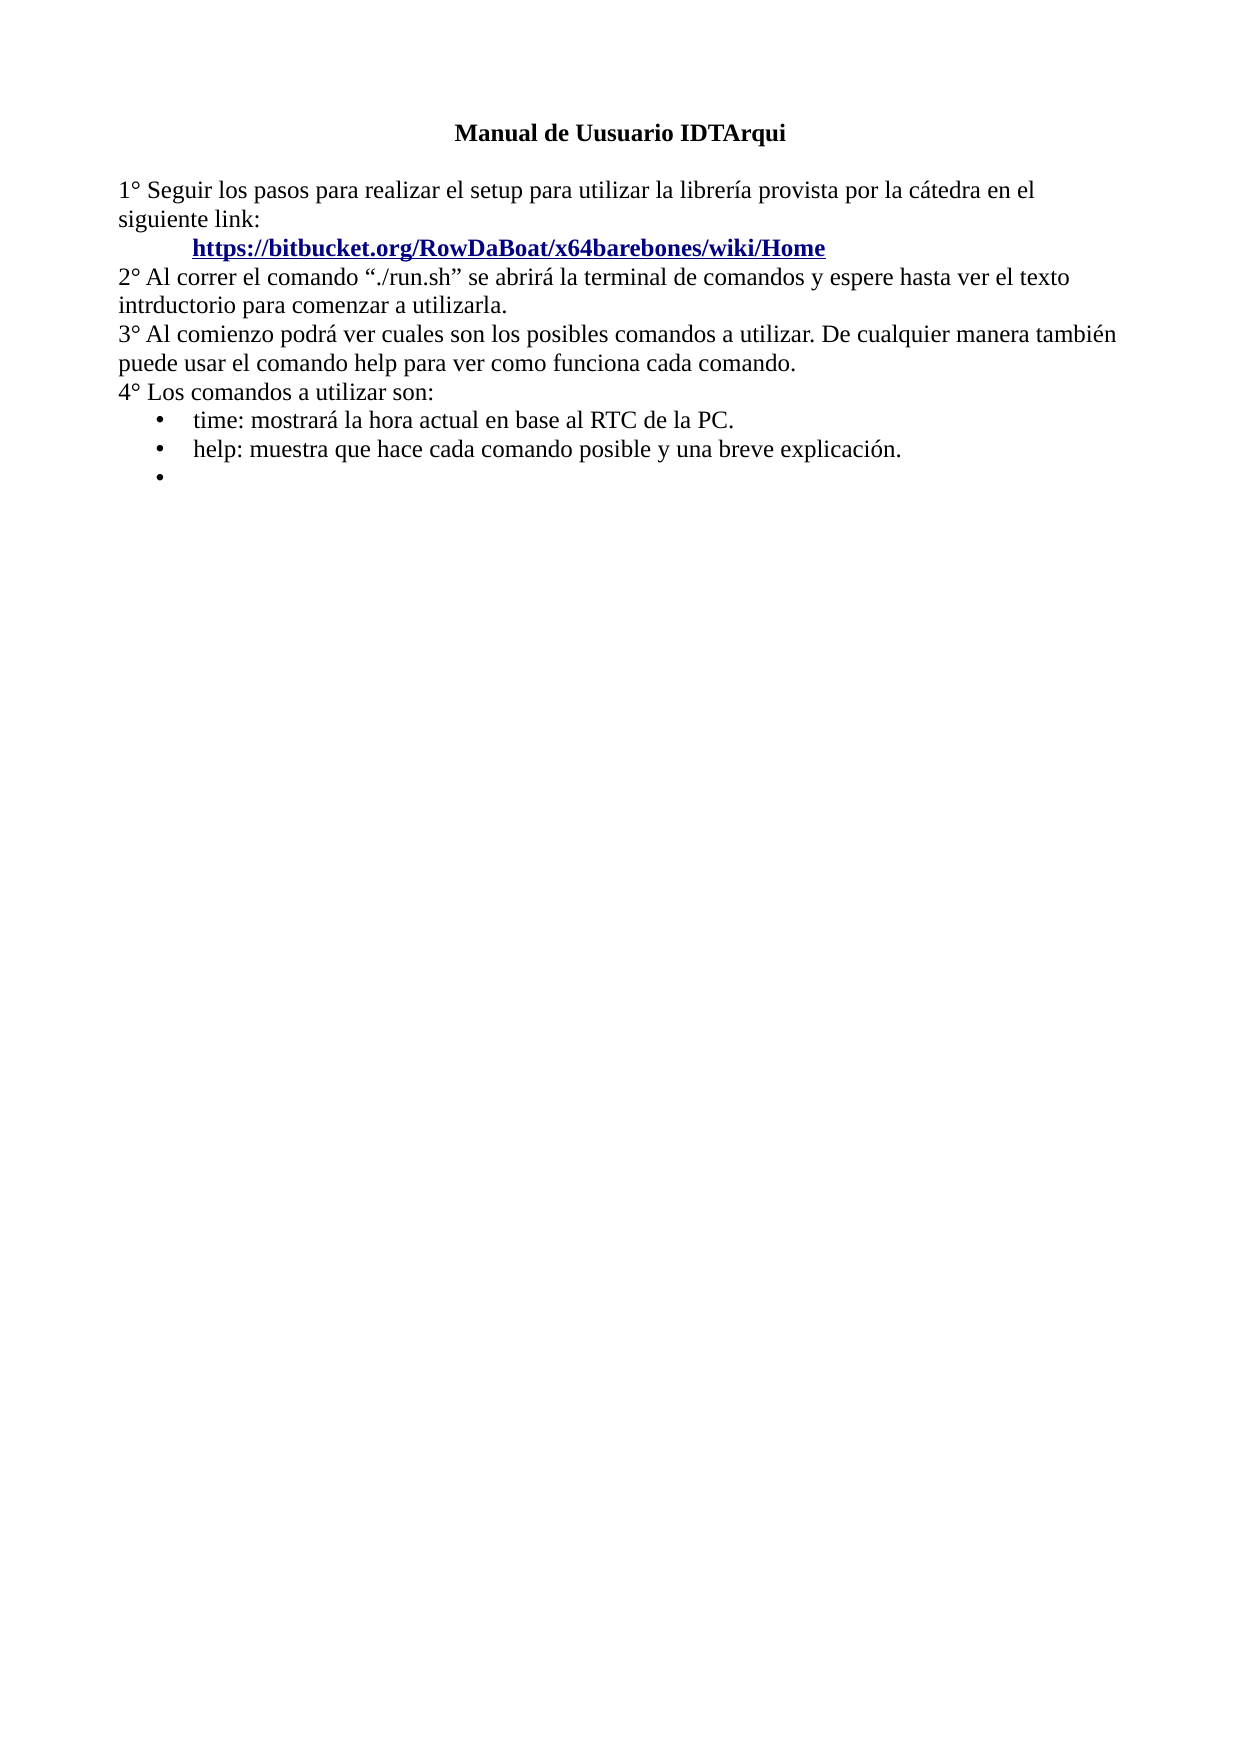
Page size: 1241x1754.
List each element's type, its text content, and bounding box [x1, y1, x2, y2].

text Manual de Uusuario IDTArqui [118, 118, 1122, 147]
text 4° Los comandos a utilizar son: [118, 377, 1122, 406]
list help: muestra que hace cada comando posible y una breve explicación. [156, 434, 1122, 463]
text 3° Al comienzo podrá ver cuales son los posibles comandos a utilizar. De cualquier manera también puede usar el comando help para ver como funciona cada comando. [118, 319, 1122, 377]
text https://bitbucket.org/RowDaBoat/x64barebones/wiki/Home [118, 233, 1122, 262]
text 2° Al correr el comando “./run.sh” se abrirá la terminal de comandos y espere hasta ver el texto intrductorio para comenzar a utilizarla. [118, 262, 1122, 319]
list time: mostrará la hora actual en base al RTC de la PC. [156, 406, 1122, 434]
text 1° Seguir los pasos para realizar el setup para utilizar la librería provista por la cátedra en el siguiente link: [118, 176, 1122, 233]
